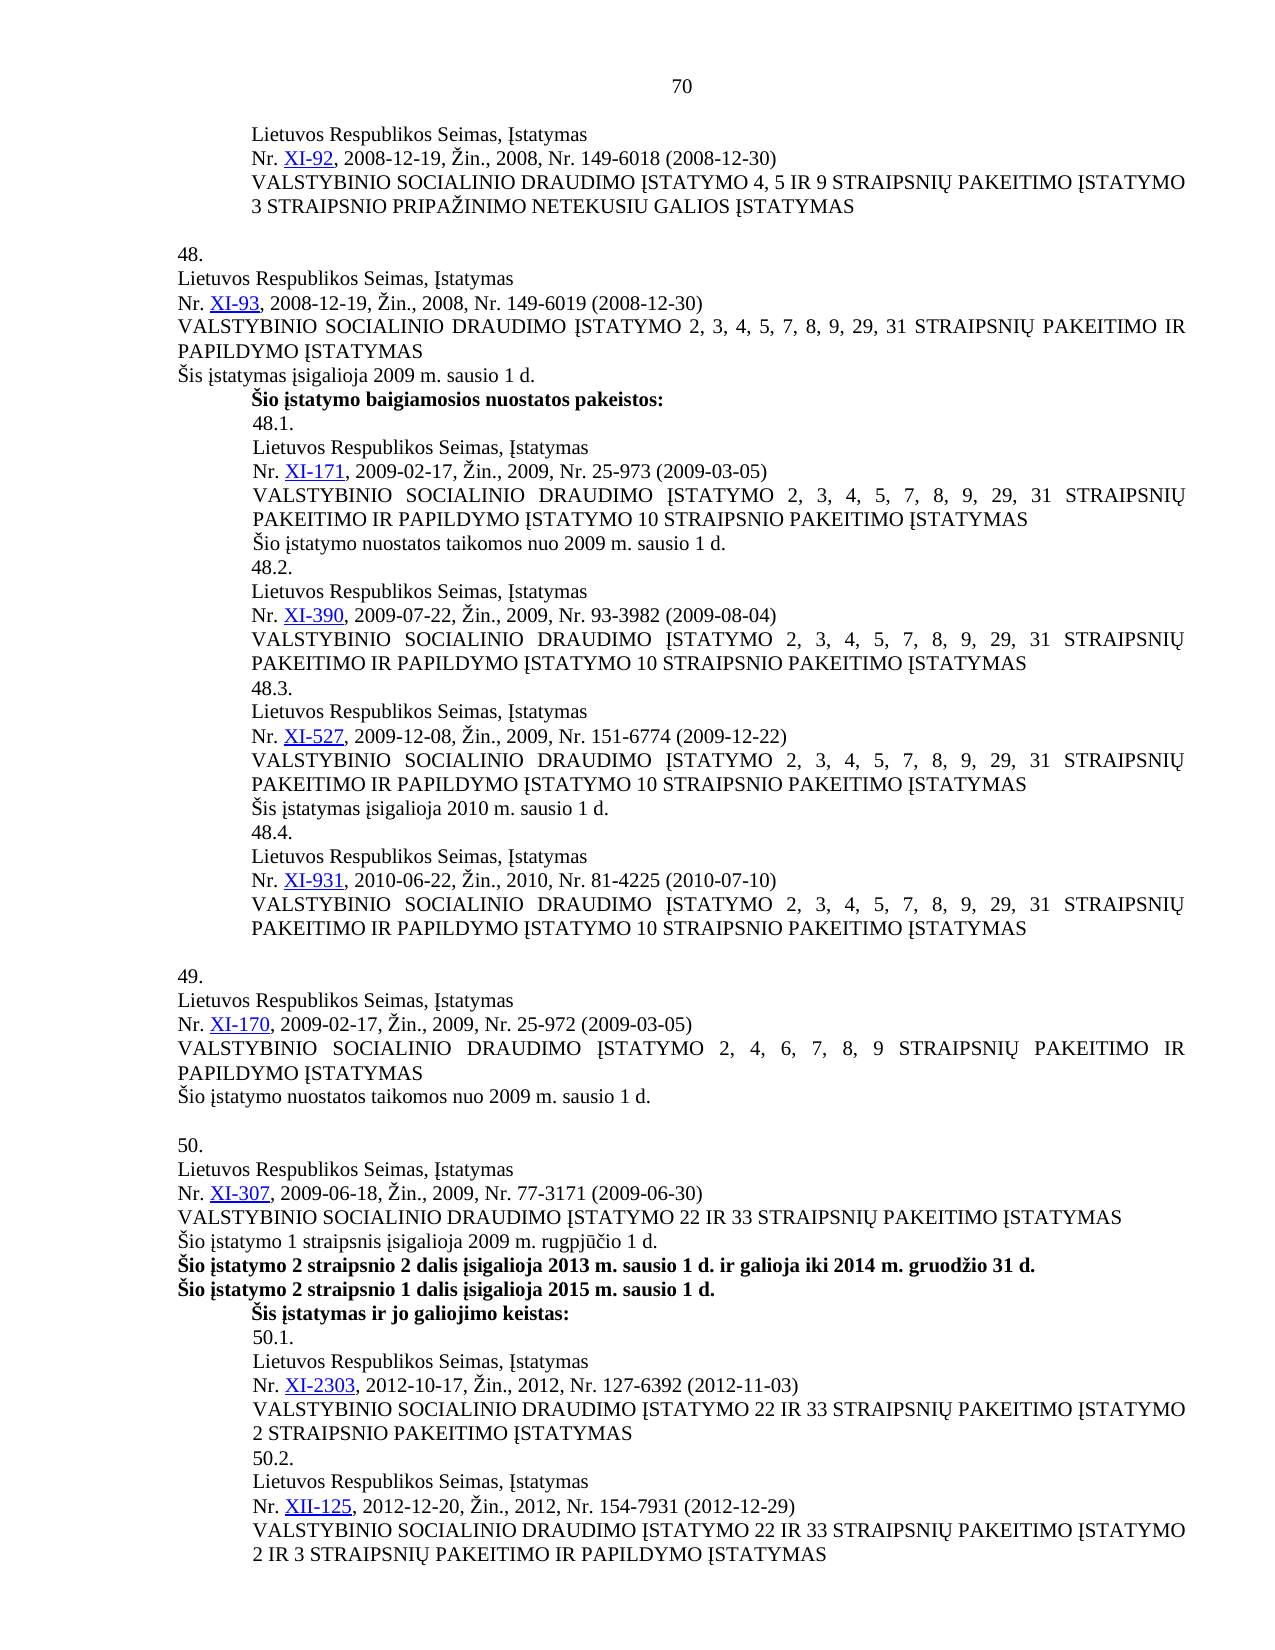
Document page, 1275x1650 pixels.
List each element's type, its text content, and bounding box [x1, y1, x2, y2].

text Lietuvos Respublikos Seimas, Įstatymas [177, 1157, 1186, 1181]
text Šio įstatymo nuostatos taikomos nuo 2009 m. sausio 1 d. [177, 1084, 1186, 1108]
text VALSTYBINIO SOCIALINIO DRAUDIMO ĮSTATYMO 22 IR 33 STRAIPSNIŲ PAKEITIMO ĮSTATYMAS [177, 1205, 1186, 1229]
text Šis įstatymas įsigalioja 2010 m. sausio 1 d. [177, 796, 1186, 820]
text 48. [177, 242, 1186, 266]
text VALSTYBINIO SOCIALINIO DRAUDIMO ĮSTATYMO 22 IR 33 STRAIPSNIŲ PAKEITIMO ĮSTATYMO 2 STRAIPSNIO PAKEITIMO ĮSTATYMAS [252, 1397, 1186, 1445]
text Nr. XI-170, 2009-02-17, Žin., 2009, Nr. 25-972 (2009-03-05) [177, 1012, 1186, 1036]
text VALSTYBINIO SOCIALINIO DRAUDIMO ĮSTATYMO 2, 3, 4, 5, 7, 8, 9, 29, 31 STRAIPSNIŲ PAKEITIMO IR PAPILDYMO ĮSTATYMO 10 STRAIPSNIO PAKEITIMO ĮSTATYMAS [251, 748, 1186, 796]
text Lietuvos Respublikos Seimas, Įstatymas [252, 1349, 1186, 1373]
text Nr. XI-92, 2008-12-19, Žin., 2008, Nr. 149-6018 (2008-12-30) [177, 146, 1186, 170]
text Šio įstatymo 2 straipsnio 2 dalis įsigalioja 2013 m. sausio 1 d. ir galioja iki 2014 m. gruodžio 31 d. [177, 1253, 1186, 1277]
text VALSTYBINIO SOCIALINIO DRAUDIMO ĮSTATYMO 2, 3, 4, 5, 7, 8, 9, 29, 31 STRAIPSNIŲ PAKEITIMO IR PAPILDYMO ĮSTATYMO 10 STRAIPSNIO PAKEITIMO ĮSTATYMAS [252, 483, 1186, 531]
text Nr. XI-2303, 2012-10-17, Žin., 2012, Nr. 127-6392 (2012-11-03) [252, 1373, 1186, 1397]
text 48.4. [177, 820, 1186, 844]
text Nr. XI-93, 2008-12-19, Žin., 2008, Nr. 149-6019 (2008-12-30) [177, 290, 1186, 314]
text 48.2. [251, 555, 1186, 579]
text Lietuvos Respublikos Seimas, Įstatymas [177, 435, 1186, 459]
text VALSTYBINIO SOCIALINIO DRAUDIMO ĮSTATYMO 2, 3, 4, 5, 7, 8, 9, 29, 31 STRAIPSNIŲ PAKEITIMO IR PAPILDYMO ĮSTATYMO 10 STRAIPSNIO PAKEITIMO ĮSTATYMAS [251, 627, 1186, 675]
text Nr. XI-931, 2010-06-22, Žin., 2010, Nr. 81-4225 (2010-07-10) [177, 868, 1186, 892]
text Šio įstatymo nuostatos taikomos nuo 2009 m. sausio 1 d. [177, 531, 1186, 555]
text 50.2. [177, 1445, 1186, 1469]
text VALSTYBINIO SOCIALINIO DRAUDIMO ĮSTATYMO 2, 3, 4, 5, 7, 8, 9, 29, 31 STRAIPSNIŲ PAKEITIMO IR PAPILDYMO ĮSTATYMAS [177, 314, 1186, 363]
text Šis įstatymas įsigalioja 2009 m. sausio 1 d. [177, 363, 1186, 387]
text Lietuvos Respublikos Seimas, Įstatymas [177, 122, 1186, 146]
text Nr. XI-307, 2009-06-18, Žin., 2009, Nr. 77-3171 (2009-06-30) [177, 1181, 1186, 1205]
text Lietuvos Respublikos Seimas, Įstatymas [177, 1469, 1186, 1493]
text Šis įstatymas ir jo galiojimo keistas: [177, 1301, 1186, 1325]
text Lietuvos Respublikos Seimas, Įstatymas [177, 988, 1186, 1012]
text VALSTYBINIO SOCIALINIO DRAUDIMO ĮSTATYMO 2, 4, 6, 7, 8, 9 STRAIPSNIŲ PAKEITIMO IR PAPILDYMO ĮSTATYMAS [177, 1036, 1186, 1084]
text Lietuvos Respublikos Seimas, Įstatymas [251, 579, 1186, 603]
text 48.3. [177, 675, 1186, 699]
text Nr. XI-390, 2009-07-22, Žin., 2009, Nr. 93-3982 (2009-08-04) [251, 603, 1186, 627]
text 49. [177, 964, 1186, 988]
text Šio įstatymo 1 straipsnis įsigalioja 2009 m. rugpjūčio 1 d. [177, 1229, 1186, 1253]
text 50.1. [252, 1325, 1186, 1349]
text Šio įstatymo baigiamosios nuostatos pakeistos: [177, 387, 1186, 411]
text Šio įstatymo 2 straipsnio 1 dalis įsigalioja 2015 m. sausio 1 d. [177, 1277, 1187, 1301]
text Nr. XII-125, 2012-12-20, Žin., 2012, Nr. 154-7931 (2012-12-29) [177, 1493, 1186, 1518]
text Nr. XI-527, 2009-12-08, Žin., 2009, Nr. 151-6774 (2009-12-22) [177, 723, 1186, 748]
text Nr. XI-171, 2009-02-17, Žin., 2009, Nr. 25-973 (2009-03-05) [177, 459, 1186, 483]
text 48.1. [177, 411, 1186, 435]
text Lietuvos Respublikos Seimas, Įstatymas [177, 266, 1186, 290]
text 50. [177, 1133, 1186, 1157]
text Lietuvos Respublikos Seimas, Įstatymas [177, 699, 1186, 723]
text VALSTYBINIO SOCIALINIO DRAUDIMO ĮSTATYMO 4, 5 IR 9 STRAIPSNIŲ PAKEITIMO ĮSTATYMO 3 STRAIPSNIO PRIPAŽINIMO NETEKUSIU GALIOS ĮSTATYMAS [251, 170, 1186, 218]
text VALSTYBINIO SOCIALINIO DRAUDIMO ĮSTATYMO 22 IR 33 STRAIPSNIŲ PAKEITIMO ĮSTATYMO 2 IR 3 STRAIPSNIŲ PAKEITIMO IR PAPILDYMO ĮSTATYMAS [252, 1518, 1186, 1566]
text Lietuvos Respublikos Seimas, Įstatymas [177, 844, 1186, 868]
text VALSTYBINIO SOCIALINIO DRAUDIMO ĮSTATYMO 2, 3, 4, 5, 7, 8, 9, 29, 31 STRAIPSNIŲ PAKEITIMO IR PAPILDYMO ĮSTATYMO 10 STRAIPSNIO PAKEITIMO ĮSTATYMAS [251, 892, 1186, 940]
